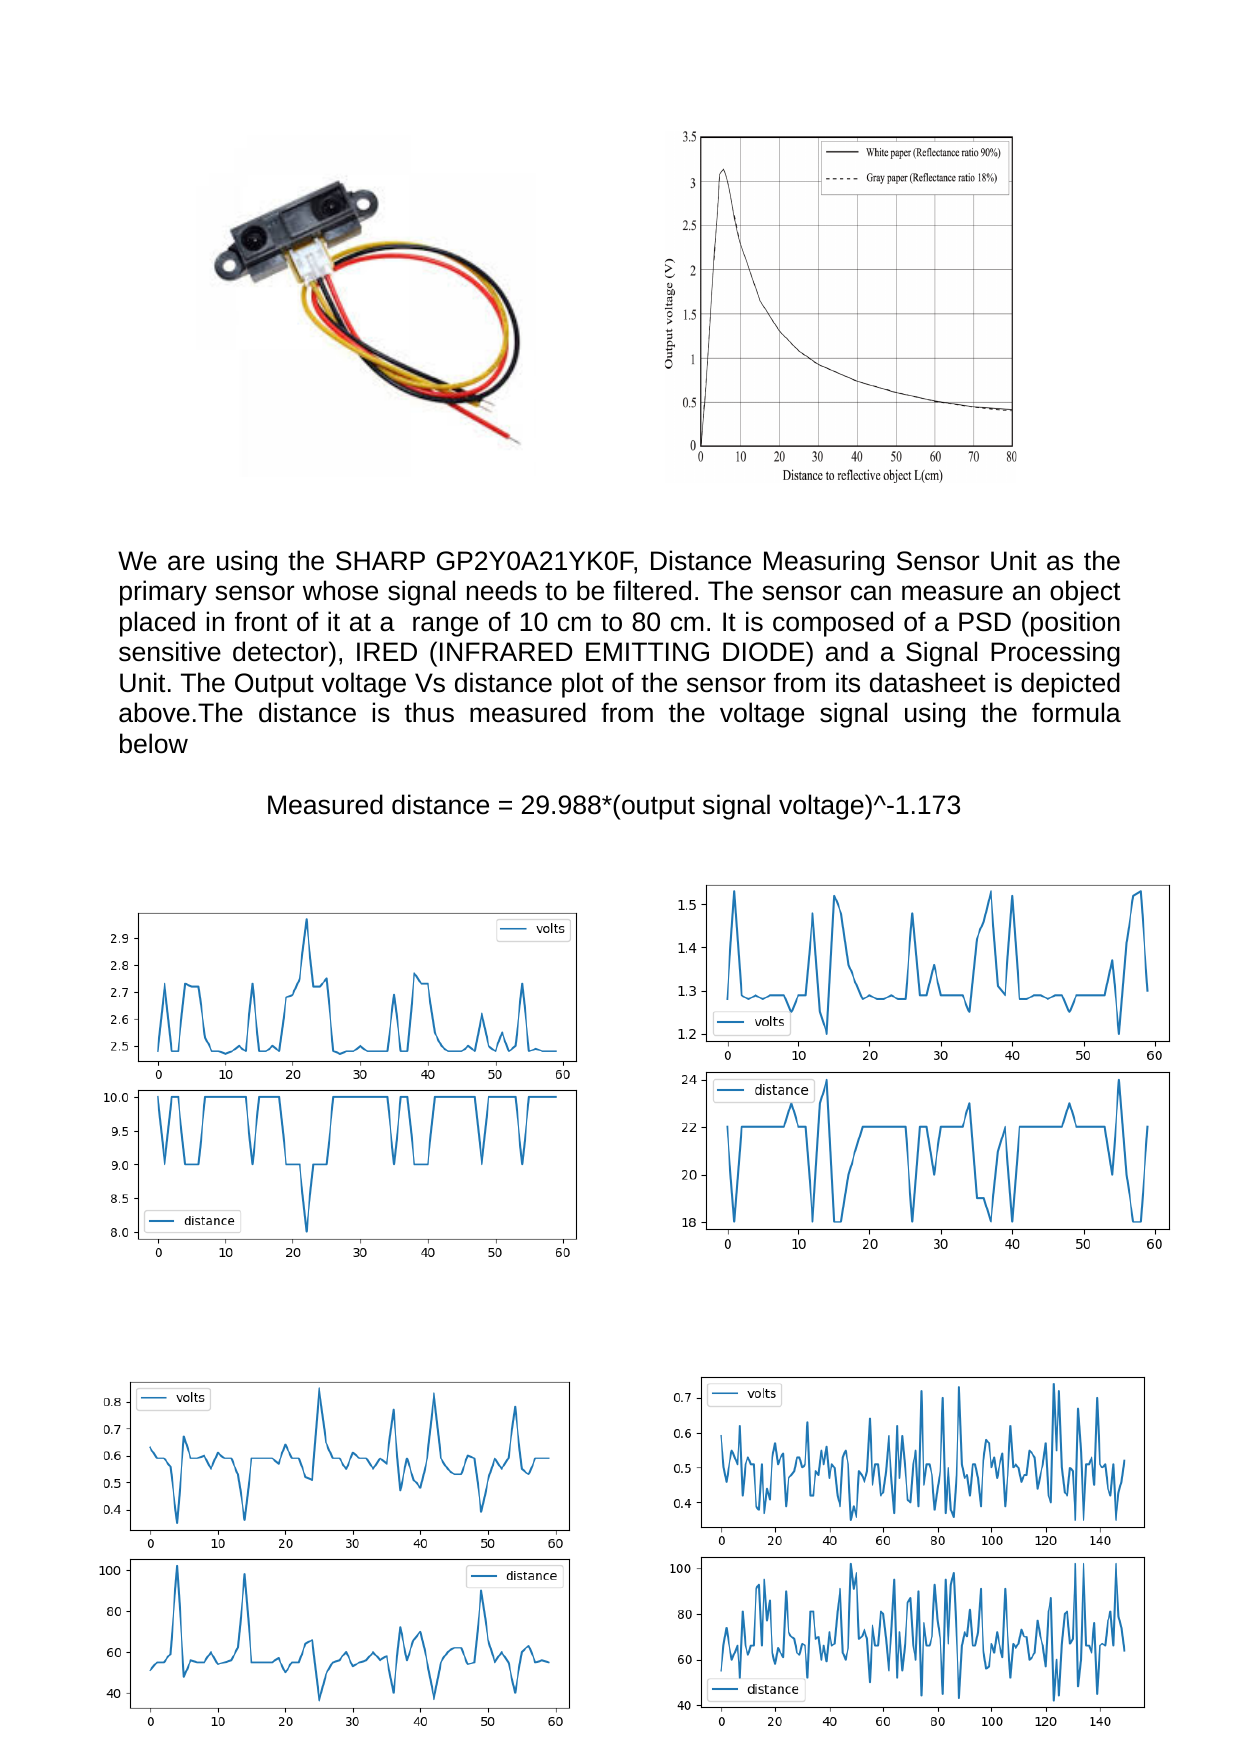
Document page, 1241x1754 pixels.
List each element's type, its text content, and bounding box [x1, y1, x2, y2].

picture [67, 830, 1228, 1285]
picture [664, 131, 1017, 483]
text Measured distance = 29.988*(output signal voltage)^-1.173 [118, 789, 1122, 820]
picture [59, 1330, 625, 1754]
picture [629, 1326, 1200, 1754]
picture [185, 124, 537, 477]
text We are using the SHARP GP2Y0A21YK0F, Distance Measuring Sensor Unit as the primary sensor whose signal needs to be filtered. The sensor can measure an object placed in front of it at a range of 10 cm to 80 cm. It is composed of a PSD (position sensitive detector), IRED (INFRARED EMITTING DIODE) and a Signal Processing Unit. The Output voltage Vs distance plot of the sensor from its datasheet is depicted above.The distance is thus measured from the voltage signal using the formula below [118, 545, 1122, 759]
